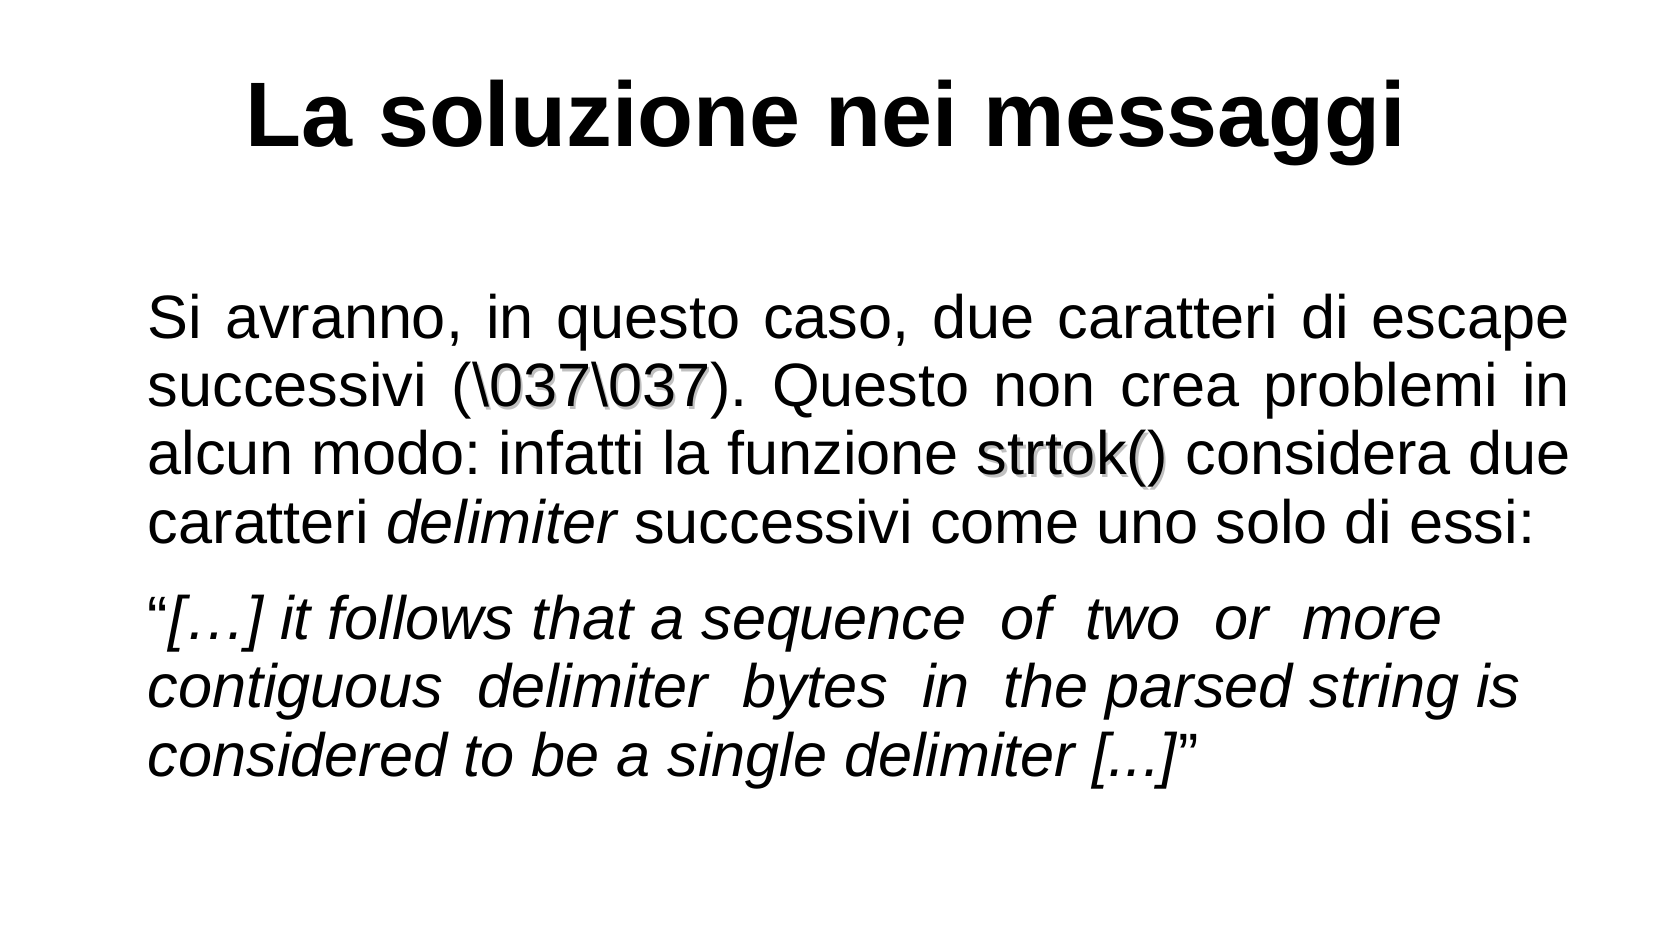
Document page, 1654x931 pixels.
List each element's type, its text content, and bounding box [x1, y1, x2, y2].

title La soluzione nei messaggi [82, 12, 1571, 218]
list Si avranno, in questo caso, due caratteri di escape successivi (\037\037). Questo non crea problemi in alcun modo: infatti la funzione strtok() considera due caratteri delimiter successivi come uno solo di essi: “[…] it follows that a sequence of two or more contiguous delimiter bytes in the parsed string is considered to be a single delimiter [...]” [82, 282, 1571, 822]
